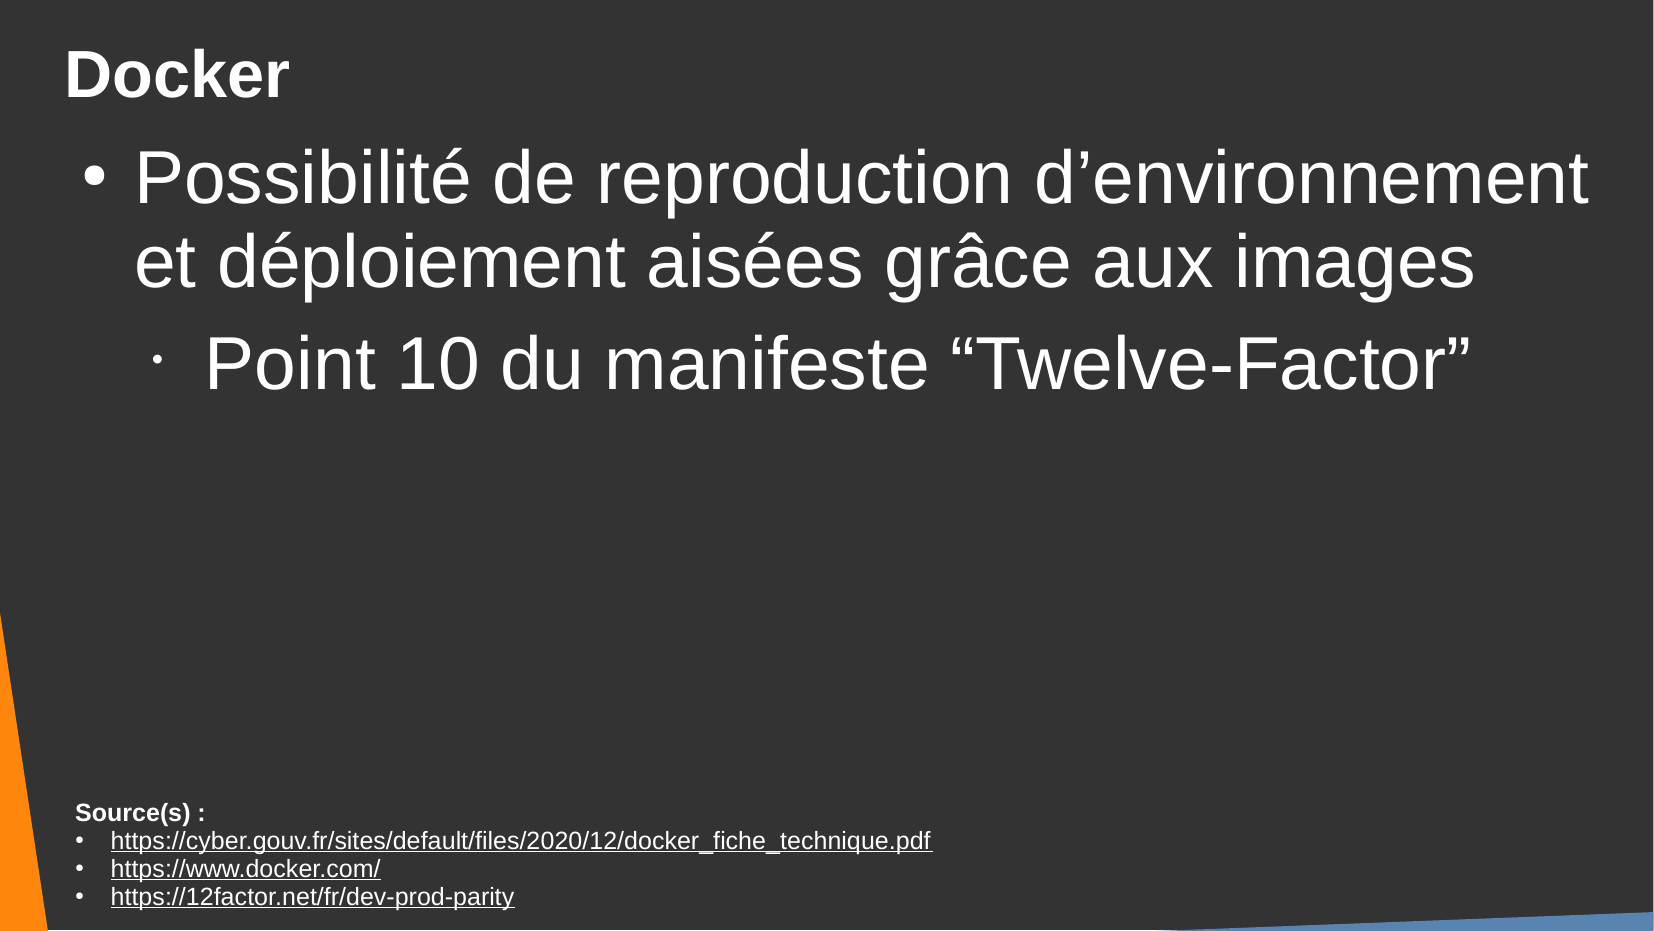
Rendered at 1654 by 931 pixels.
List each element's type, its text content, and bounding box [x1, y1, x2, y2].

text_box [0, 612, 48, 931]
title Docker [64, 37, 1105, 119]
list Possibilité de reproduction d’environnement et déploiement aisées grâce aux images Point 10 du manifeste “Twelve-Factor” [63, 135, 1607, 792]
text_box Source(s) : https://cyber.gouv.fr/sites/default/files/2020/12/docker_fiche_technique.pdf https://www.docker.com/ https://12factor.net/fr/dev-prod-parity [60, 791, 1546, 919]
text_box [1157, 912, 1654, 931]
